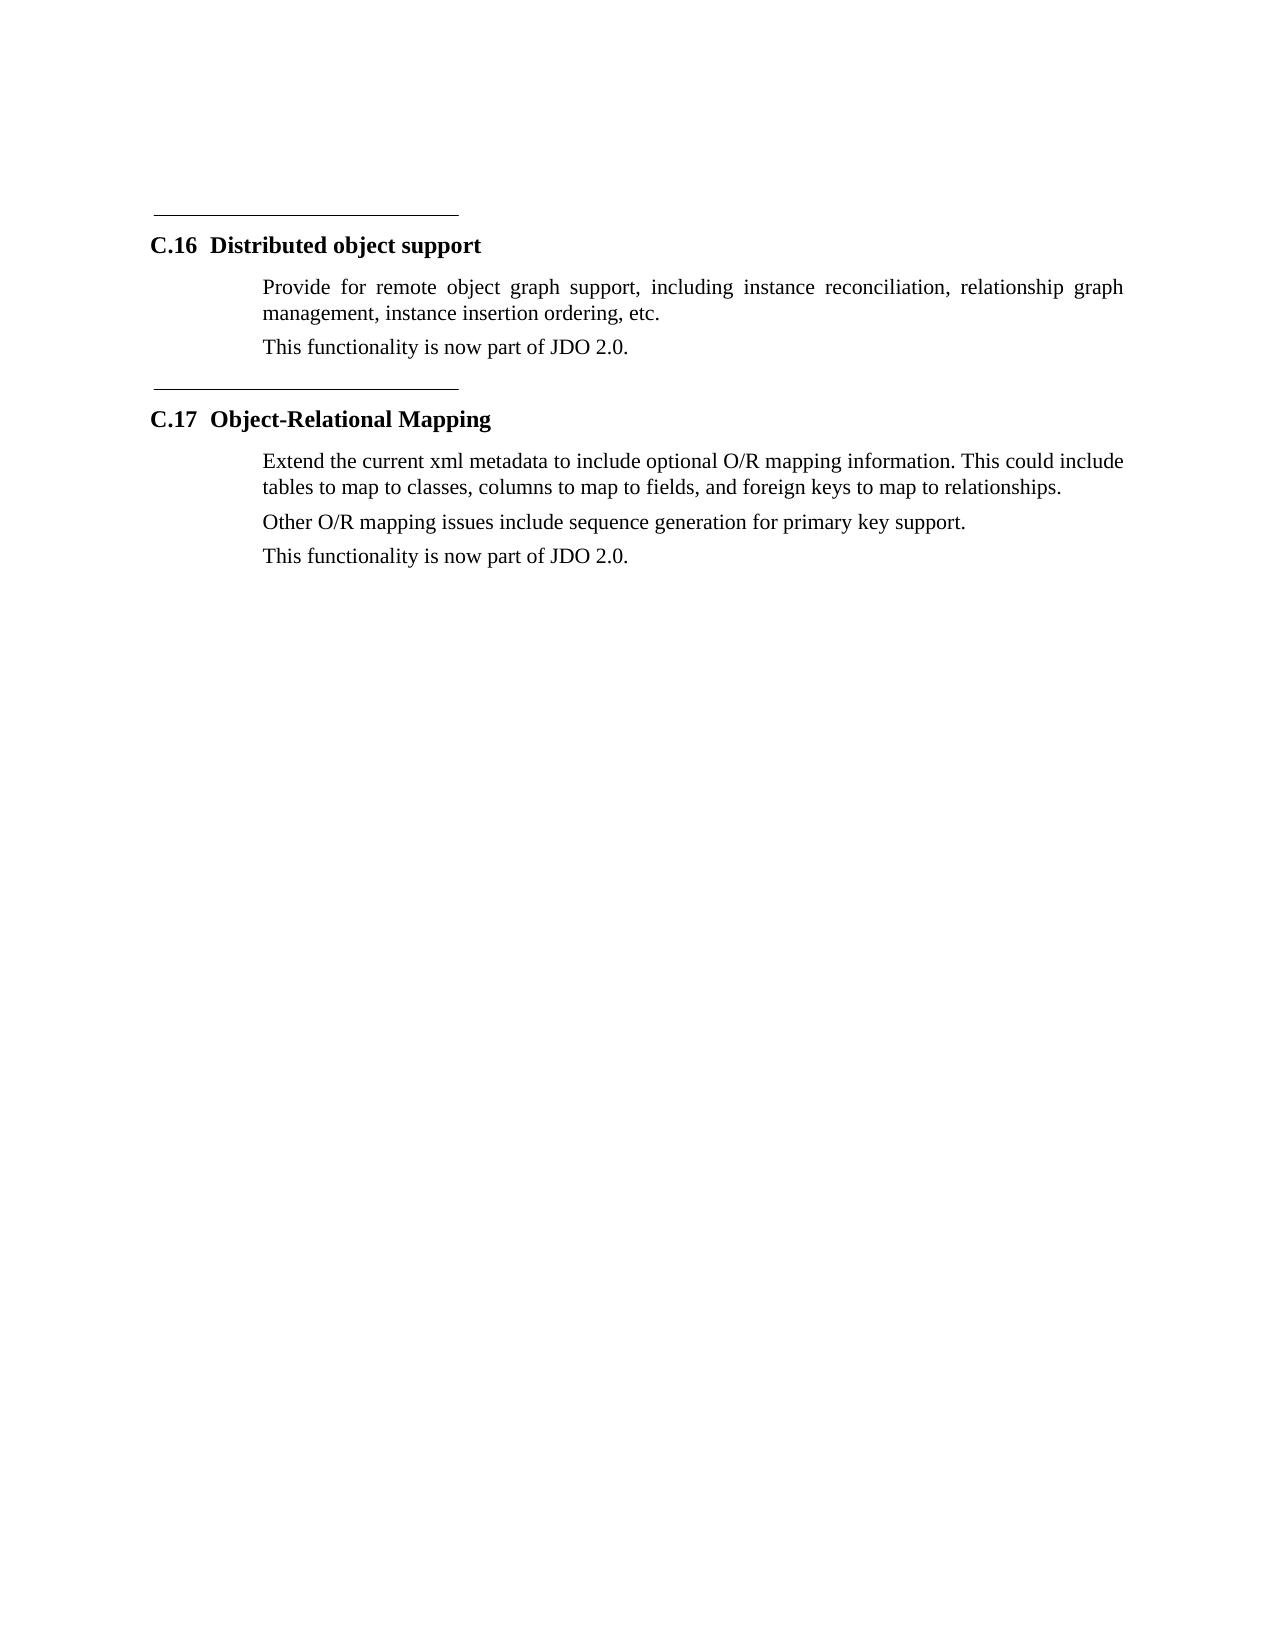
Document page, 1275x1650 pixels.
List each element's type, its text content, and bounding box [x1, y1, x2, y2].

subtitle Object-Relational Mapping [150, 405, 1125, 433]
text This functionality is now part of JDO 2.0. [262, 333, 1125, 359]
text This functionality is now part of JDO 2.0. [262, 542, 1125, 568]
subtitle Distributed object support [150, 231, 1125, 258]
text Provide for remote object graph support, including instance reconciliation, relationship graph management, instance insertion ordering, etc. [262, 273, 1125, 325]
text Extend the current xml metadata to include optional O/R mapping information. This could include tables to map to classes, columns to map to fields, and foreign keys to map to relationships. [262, 447, 1125, 499]
text Other O/R mapping issues include sequence generation for primary key support. [262, 508, 1125, 534]
